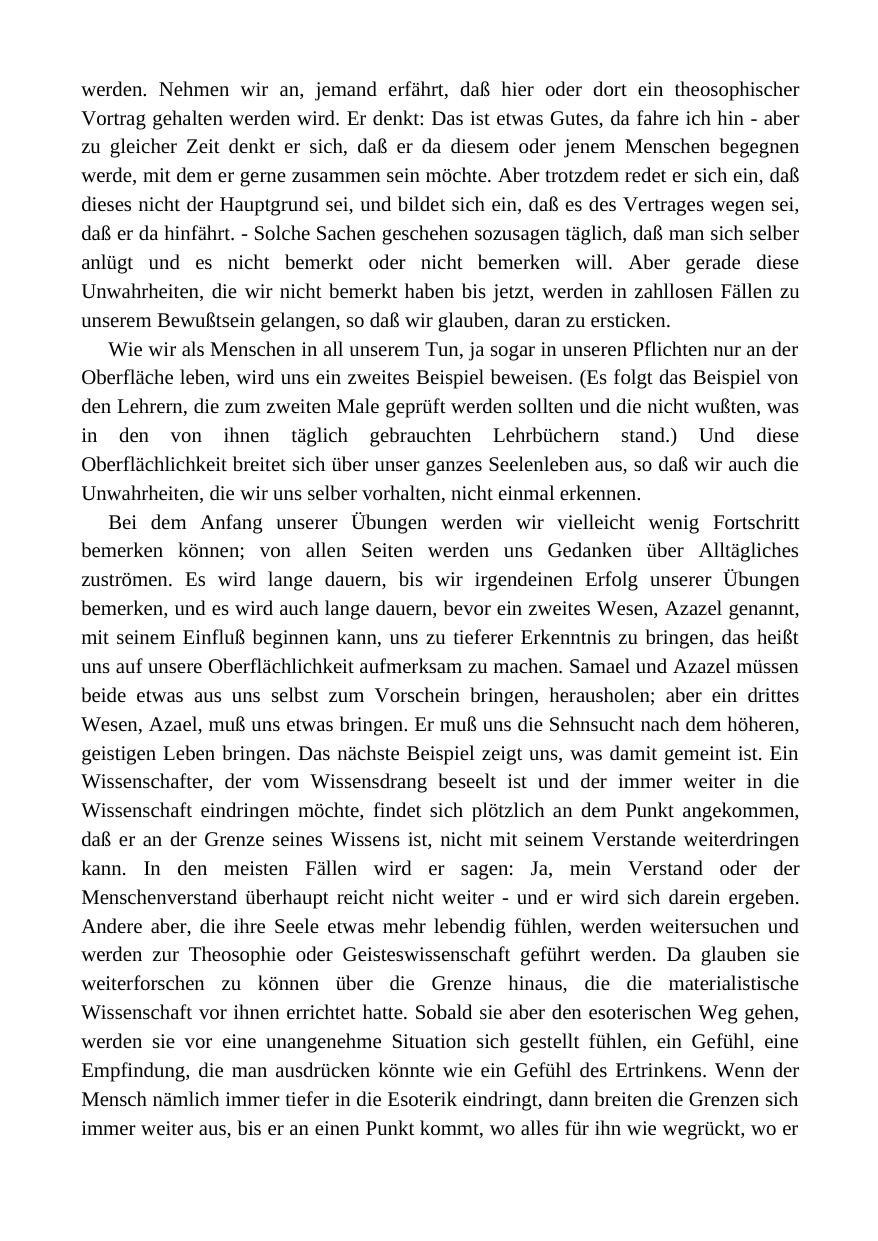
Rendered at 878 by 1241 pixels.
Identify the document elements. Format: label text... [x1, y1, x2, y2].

text werden. Nehmen wir an, jemand erfährt, daß hier oder dort ein theosophischer Vortrag gehalten werden wird. Er denkt: Das ist etwas Gutes, da fahre ich hin - aber zu gleicher Zeit denkt er sich, daß er da diesem oder jenem Menschen begegnen werde, mit dem er gerne zusammen sein möchte. Aber trotzdem redet er sich ein, daß dieses nicht der Hauptgrund sei, und bildet sich ein, daß es des Vertrages wegen sei, daß er da hinfährt. - Solche Sachen geschehen sozusagen täglich, daß man sich selber anlügt und es nicht bemerkt oder nicht bemerken will. Aber gerade diese Unwahrheiten, die wir nicht bemerkt haben bis jetzt, werden in zahllosen Fällen zu unserem Bewußtsein gelangen, so daß wir glauben, daran zu ersticken. [81, 77, 800, 332]
text Bei dem Anfang unserer Übungen werden wir vielleicht wenig Fortschritt bemerken können; von allen Seiten werden uns Gedanken über Alltägliches zuströmen. Es wird lange dauern, bis wir irgendeinen Erfolg unserer Übungen bemerken, und es wird auch lange dauern, bevor ein zweites Wesen, Azazel genannt, mit seinem Einfluß beginnen kann, uns zu tieferer Erkenntnis zu bringen, das heißt uns auf unsere Oberflächlichkeit aufmerksam zu machen. Samael und Azazel müssen beide etwas aus uns selbst zum Vorschein bringen, herausholen; aber ein drittes Wesen, Azael, muß uns etwas bringen. Er muß uns die Sehnsucht nach dem höheren, geistigen Leben bringen. Das nächste Beispiel zeigt uns, was damit gemeint ist. Ein Wissenschafter, der vom Wissensdrang beseelt ist und der immer weiter in die Wissenschaft eindringen möchte, findet sich plötzlich an dem Punkt angekommen, daß er an der Grenze seines Wissens ist, nicht mit seinem Verstande weiterdringen kann. In den meisten Fällen wird er sagen: Ja, mein Verstand oder der Menschenverstand überhaupt reicht nicht weiter - und er wird sich darein ergeben. Andere aber, die ihre Seele etwas mehr lebendig fühlen, werden weitersuchen und werden zur Theosophie oder Geisteswissenschaft geführt werden. Da glauben sie weiterforschen zu können über die Grenze hinaus, die die materialistische Wissenschaft vor ihnen errichtet hatte. Sobald sie aber den esoterischen Weg gehen, werden sie vor eine unangenehme Situation sich gestellt fühlen, ein Gefühl, eine Empfindung, die man ausdrücken könnte wie ein Gefühl des Ertrinkens. Wenn der Mensch nämlich immer tiefer in die Esoterik eindringt, dann breiten die Grenzen sich immer weiter aus, bis er an einen Punkt kommt, wo alles für ihn wie wegrückt, wo er [81, 509, 800, 1139]
text Wie wir als Menschen in all unserem Tun, ja sogar in unseren Pflichten nur an der Oberfläche leben, wird uns ein zweites Beispiel beweisen. (Es folgt das Beispiel von den Lehrern, die zum zweiten Male geprüft werden sollten und die nicht wußten, was in den von ihnen täglich gebrauchten Lehrbüchern stand.) Und diese Oberflächlichkeit breitet sich über unser ganzes Seelenleben aus, so daß wir auch die Unwahrheiten, die wir uns selber vorhalten, nicht einmal erkennen. [81, 336, 800, 505]
